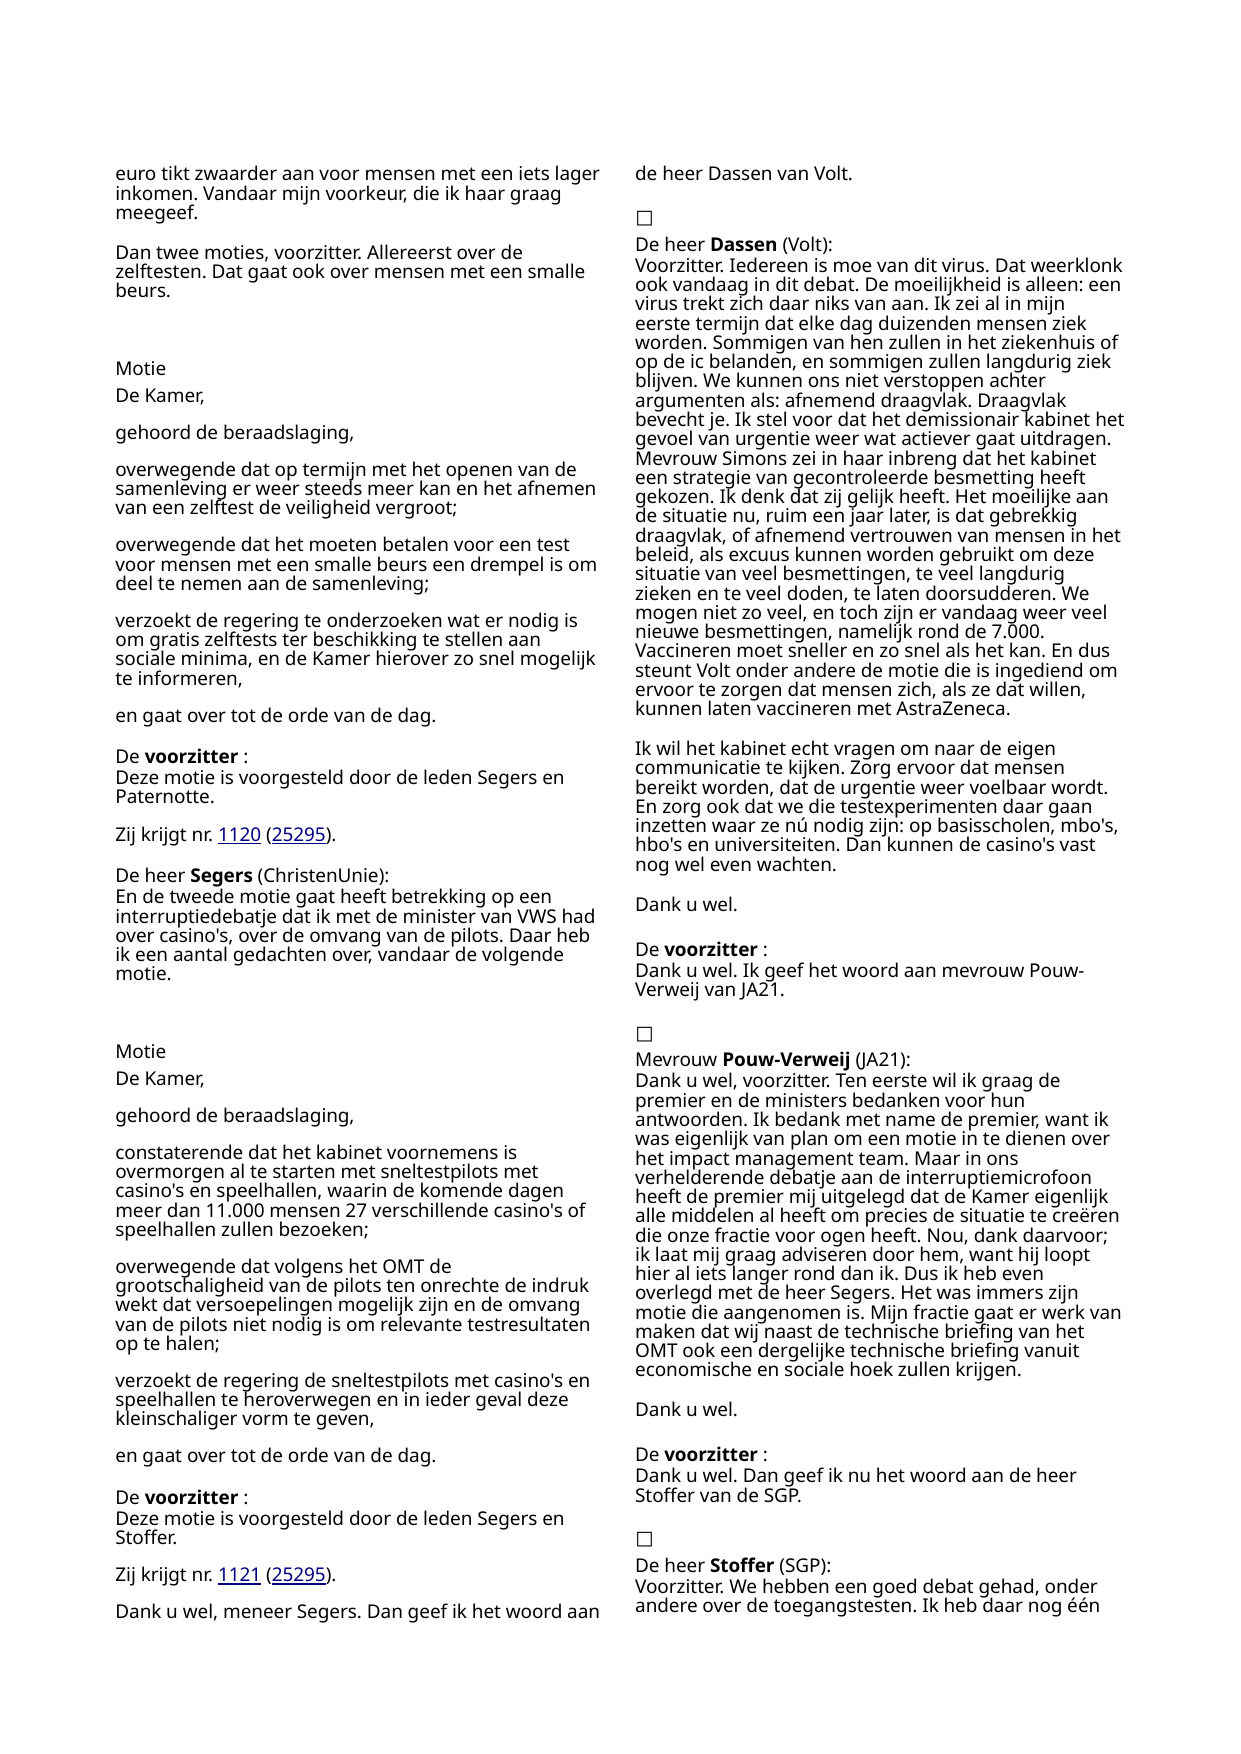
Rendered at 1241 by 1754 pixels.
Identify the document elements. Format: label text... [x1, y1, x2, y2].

text Motie [115, 1038, 605, 1064]
text overwegende dat het moeten betalen voor een test voor mensen met een smalle beurs een drempel is om deel te nemen aan de samenleving; [115, 536, 605, 594]
text De heer Segers (ChristenUnie): [115, 863, 605, 888]
text gehoord de beraadslaging, [115, 424, 605, 443]
text Dank u wel. Dan geef ik nu het woord aan de heer Stoffer van de SGP. [635, 1467, 1125, 1506]
text overwegende dat op termijn met het openen van de samenleving er weer steeds meer kan en het afnemen van een zelftest de veiligheid vergroot; [115, 461, 605, 518]
text De heer Stoffer (SGP): [635, 1552, 1125, 1578]
text De Kamer, [115, 1070, 605, 1089]
text ⬜ [635, 1021, 1125, 1047]
text ⬜ [635, 205, 1125, 231]
text De voorzitter : [635, 1442, 1125, 1467]
text Dan twee moties, voorzitter. Allereerst over de zelftesten. Dat gaat ook over mensen met een smalle beurs. [115, 244, 605, 302]
text constaterende dat het kabinet voornemens is overmorgen al te starten met sneltestpilots met casino's en speelhallen, waarin de komende dagen meer dan 11.000 mensen 27 verschillende casino's of speelhallen zullen bezoeken; [115, 1144, 605, 1240]
text De voorzitter : [635, 936, 1125, 962]
text en gaat over tot de orde van de dag. [115, 707, 605, 726]
text euro tikt zwaarder aan voor mensen met een iets lager inkomen. Vandaar mijn voorkeur, die ik haar graag meegeef. [115, 165, 605, 223]
text verzoekt de regering te onderzoeken wat er nodig is om gratis zelftests ter beschikking te stellen aan sociale minima, en de Kamer hierover zo snel mogelijk te informeren, [115, 612, 605, 689]
text Voorzitter. Iedereen is moe van dit virus. Dat weerklonk ook vandaag in dit debat. De moeilijkheid is alleen: een virus trekt zich daar niks van aan. Ik zei al in mijn eerste termijn dat elke dag duizenden mensen ziek worden. Sommigen van hen zullen in het ziekenhuis of op de ic belanden, en sommigen zullen langdurig ziek blijven. We kunnen ons niet verstoppen achter argumenten als: afnemend draagvlak. Draagvlak bevecht je. Ik stel voor dat het demissionair kabinet het gevoel van urgentie weer wat actiever gaat uitdragen. Mevrouw Simons zei in haar inbreng dat het kabinet een strategie van gecontroleerde besmetting heeft gekozen. Ik denk dat zij gelijk heeft. Het moeilijke aan de situatie nu, ruim een jaar later, is dat gebrekkig draagvlak, of afnemend vertrouwen van mensen in het beleid, als excuus kunnen worden gebruikt om deze situatie van veel besmettingen, te veel langdurig zieken en te veel doden, te laten doorsudderen. We mogen niet zo veel, en toch zijn er vandaag weer veel nieuwe besmettingen, namelijk rond de 7.000. Vaccineren moet sneller en zo snel als het kan. En dus steunt Volt onder andere de motie die is ingediend om ervoor te zorgen dat mensen zich, als ze dat willen, kunnen laten vaccineren met AstraZeneca. [635, 257, 1125, 719]
text Dank u wel. [635, 1401, 1125, 1421]
text verzoekt de regering de sneltestpilots met casino's en speelhallen te heroverwegen en in ieder geval deze kleinschaliger vorm te geven, [115, 1372, 605, 1430]
text Zij krijgt nr. 1121 (25295). [115, 1566, 605, 1586]
text De heer Dassen (Volt): [635, 231, 1125, 257]
text De Kamer, [115, 387, 605, 406]
text ⬜ [635, 1527, 1125, 1552]
text Dank u wel, meneer Segers. Dan geef ik het woord aan [115, 1603, 605, 1623]
text En de tweede motie gaat heeft betrekking op een interruptiedebatje dat ik met de minister van VWS had over casino's, over de omvang van de pilots. Daar heb ik een aantal gedachten over, vandaar de volgende motie. [115, 888, 605, 985]
text Dank u wel. [635, 896, 1125, 915]
text de heer Dassen van Volt. [635, 165, 1125, 184]
text Deze motie is voorgesteld door de leden Segers en Paternotte. [115, 769, 605, 808]
text Voorzitter. We hebben een goed debat gehad, onder andere over de toegangstesten. Ik heb daar nog één [635, 1578, 1125, 1617]
text gehoord de beraadslaging, [115, 1107, 605, 1126]
text Motie [115, 355, 605, 381]
text Zij krijgt nr. 1120 (25295). [115, 826, 605, 845]
text De voorzitter : [115, 743, 605, 769]
text overwegende dat volgens het OMT de grootschaligheid van de pilots ten onrechte de indruk wekt dat versoepelingen mogelijk zijn en de omvang van de pilots niet nodig is om relevante testresultaten op te halen; [115, 1258, 605, 1354]
text Dank u wel. Ik geef het woord aan mevrouw Pouw-Verweij van JA21. [635, 962, 1125, 1000]
text en gaat over tot de orde van de dag. [115, 1447, 605, 1467]
text Dank u wel, voorzitter. Ten eerste wil ik graag de premier en de ministers bedanken voor hun antwoorden. Ik bedank met name de premier, want ik was eigenlijk van plan om een motie in te dienen over het impact management team. Maar in ons verhelderende debatje aan de interruptiemicrofoon heeft de premier mij uitgelegd dat de Kamer eigenlijk alle middelen al heeft om precies de situatie te creëren die onze fractie voor ogen heeft. Nou, dank daarvoor; ik laat mij graag adviseren door hem, want hij loopt hier al iets langer rond dan ik. Dus ik heb even overlegd met de heer Segers. Het was immers zijn motie die aangenomen is. Mijn fractie gaat er werk van maken dat wij naast de technische briefing van het OMT ook een dergelijke technische briefing vanuit economische en sociale hoek zullen krijgen. [635, 1072, 1125, 1381]
text De voorzitter : [115, 1484, 605, 1510]
text Deze motie is voorgesteld door de leden Segers en Stoffer. [115, 1510, 605, 1549]
text Ik wil het kabinet echt vragen om naar de eigen communicatie te kijken. Zorg ervoor dat mensen bereikt worden, dat de urgentie weer voelbaar wordt. En zorg ook dat we die testexperimenten daar gaan inzetten waar ze nú nodig zijn: op basisscholen, mbo's, hbo's en universiteiten. Dan kunnen de casino's vast nog wel even wachten. [635, 740, 1125, 875]
text Mevrouw Pouw-Verweij (JA21): [635, 1047, 1125, 1072]
